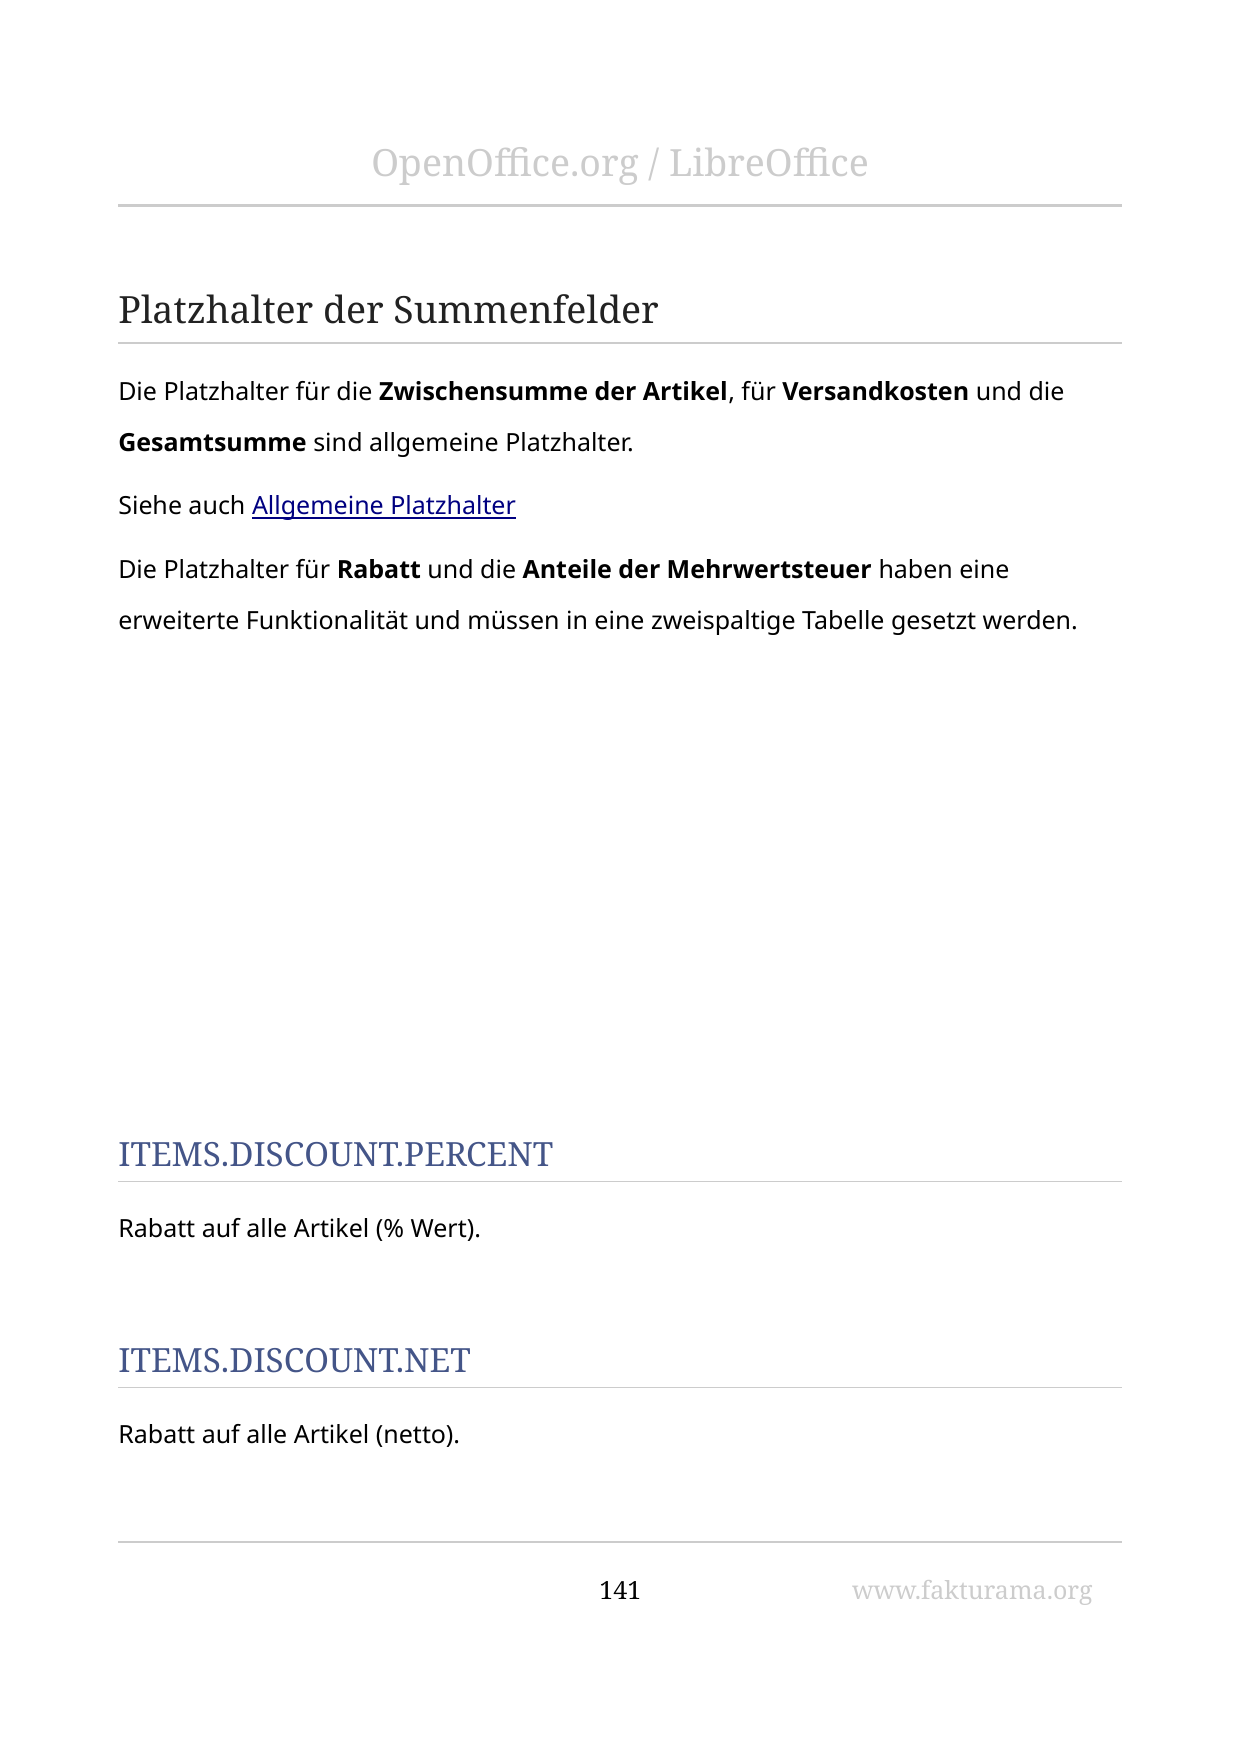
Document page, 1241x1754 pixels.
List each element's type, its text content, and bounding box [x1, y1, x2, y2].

text Rabatt auf alle Artikel (% Wert). [118, 1211, 1122, 1245]
text Die Platzhalter für Rabatt und die Anteile der Mehrwertsteuer haben eine erweiterte Funktionalität und müssen in eine zweispaltige Tabelle gesetzt werden. [118, 552, 1122, 637]
subtitle Platzhalter der Summenfelder [118, 283, 1122, 342]
subtitle ITEMS.DISCOUNT.PERCENT [118, 1131, 1122, 1181]
text Siehe auch Allgemeine Platzhalter [118, 488, 1122, 522]
text Die Platzhalter für die Zwischensumme der Artikel, für Versandkosten und die Gesamtsumme sind allgemeine Platzhalter. [118, 373, 1122, 458]
subtitle ITEMS.DISCOUNT.NET [118, 1337, 1122, 1387]
text Rabatt auf alle Artikel (netto). [118, 1416, 1122, 1451]
